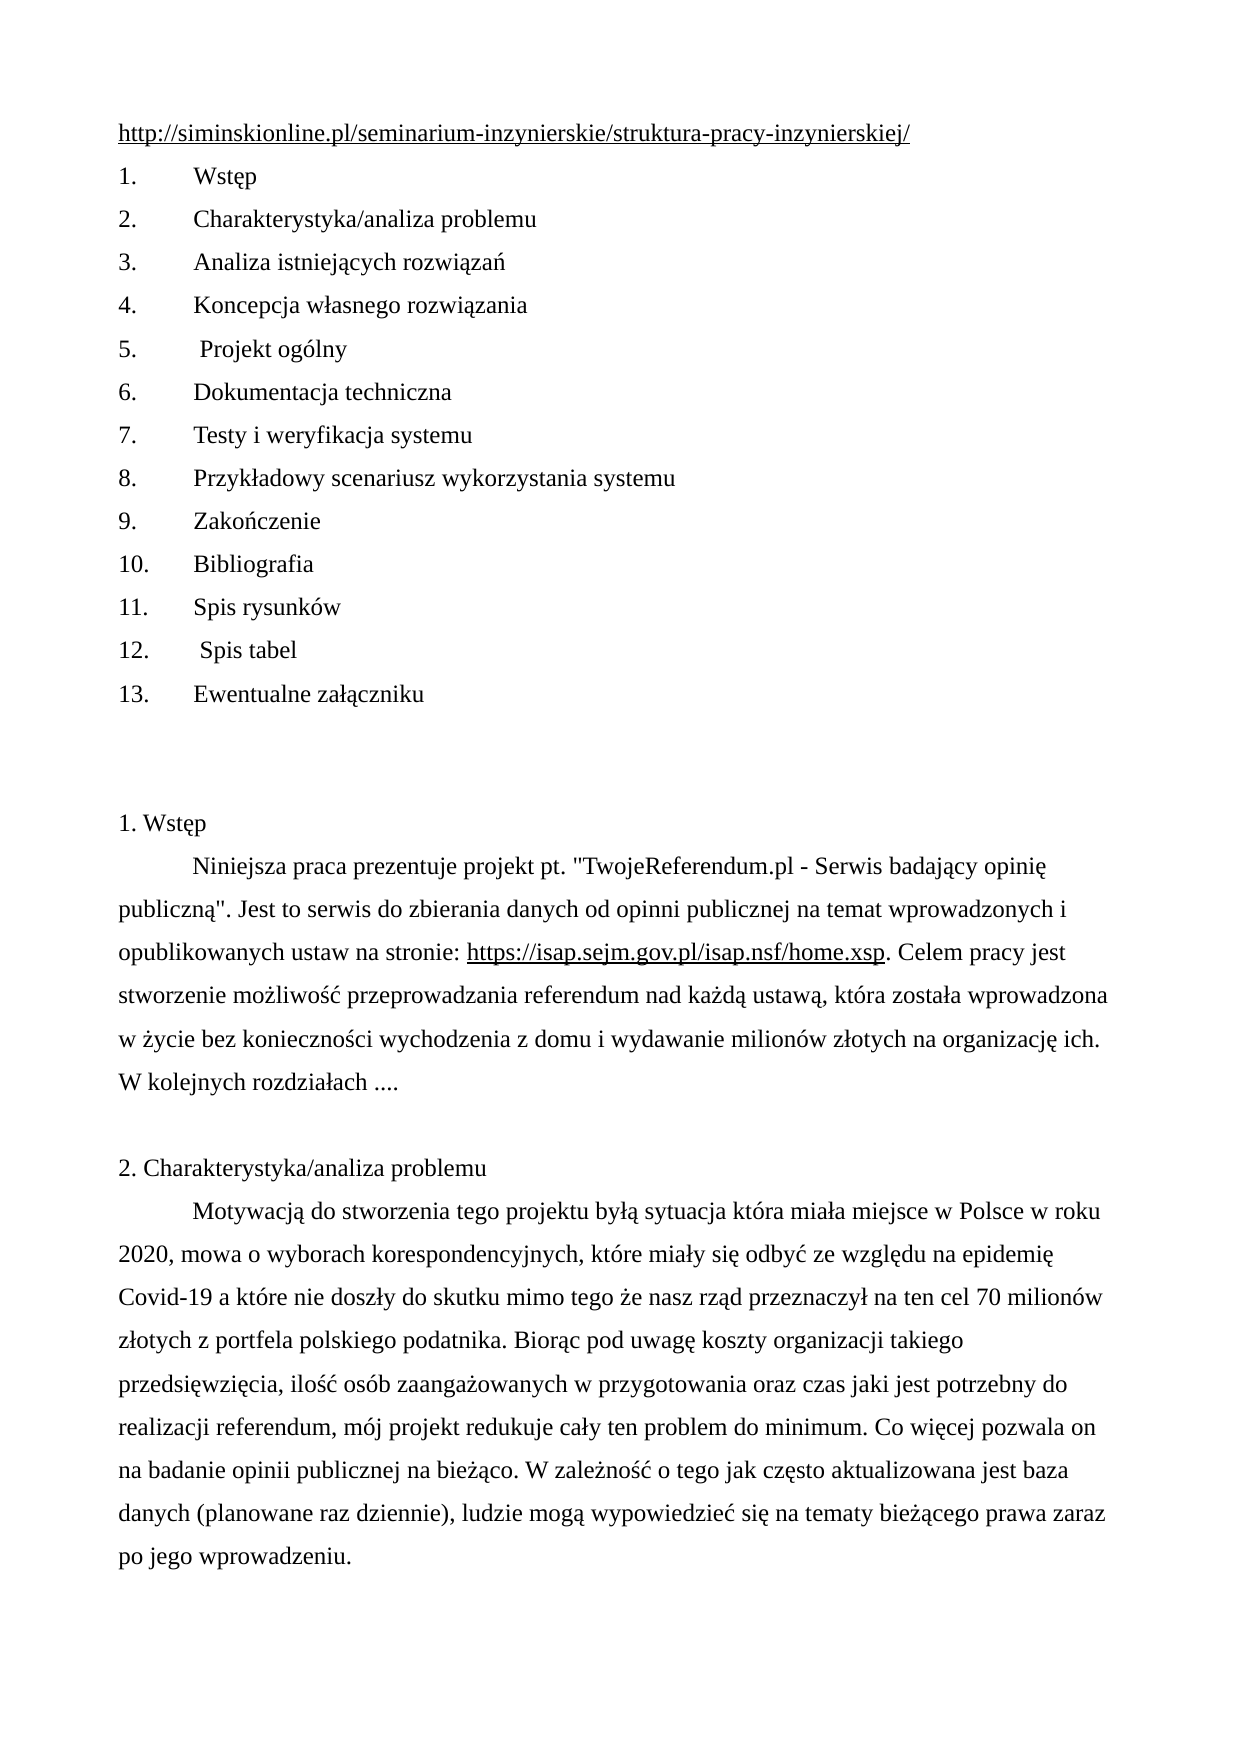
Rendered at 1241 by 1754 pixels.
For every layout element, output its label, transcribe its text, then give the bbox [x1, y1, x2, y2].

list Przykładowy scenariusz wykorzystania systemu [118, 463, 1122, 492]
list Dokumentacja techniczna [118, 377, 1122, 406]
list Spis tabel [118, 636, 1122, 664]
list Wstęp [118, 161, 1122, 190]
list Ewentualne załączniku [118, 679, 1122, 707]
text 2. Charakterystyka/analiza problemu [118, 1153, 1122, 1182]
list Projekt ogólny [118, 334, 1122, 362]
text 1. Wstęp [118, 808, 1122, 837]
list Testy i weryfikacja systemu [118, 420, 1122, 449]
list Koncepcja własnego rozwiązania [118, 291, 1122, 319]
text http://siminskionline.pl/seminarium-inzynierskie/struktura-pracy-inzynierskiej/ [118, 118, 1122, 147]
list Zakończenie [118, 506, 1122, 535]
text Niniejsza praca prezentuje projekt pt. "TwojeReferendum.pl - Serwis badający opinię publiczną". Jest to serwis do zbierania danych od opinni publicznej na temat wprowadzonych i opublikowanych ustaw na stronie: https://isap.sejm.gov.pl/isap.nsf/home.xsp. Celem pracy jest stworzenie możliwość przeprowadzania referendum nad każdą ustawą, która została wprowadzona w życie bez konieczności wychodzenia z domu i wydawanie milionów złotych na organizację ich. W kolejnych rozdziałach .... [118, 851, 1122, 1096]
text Motywacją do stworzenia tego projektu byłą sytuacja która miała miejsce w Polsce w roku 2020, mowa o wyborach korespondencyjnych, które miały się odbyć ze względu na epidemię Covid-19 a które nie doszły do skutku mimo tego że nasz rząd przeznaczył na ten cel 70 milionów złotych z portfela polskiego podatnika. Biorąc pod uwagę koszty organizacji takiego przedsięwzięcia, ilość osób zaangażowanych w przygotowania oraz czas jaki jest potrzebny do realizacji referendum, mój projekt redukuje cały ten problem do minimum. Co więcej pozwala on na badanie opinii publicznej na bieżąco. W zależność o tego jak często aktualizowana jest baza danych (planowane raz dziennie), ludzie mogą wypowiedzieć się na tematy bieżącego prawa zaraz po jego wprowadzeniu. [118, 1196, 1122, 1570]
list Charakterystyka/analiza problemu [118, 204, 1122, 233]
list Analiza istniejących rozwiązań [118, 247, 1122, 276]
list Bibliografia [118, 549, 1122, 578]
list Spis rysunków [118, 592, 1122, 621]
